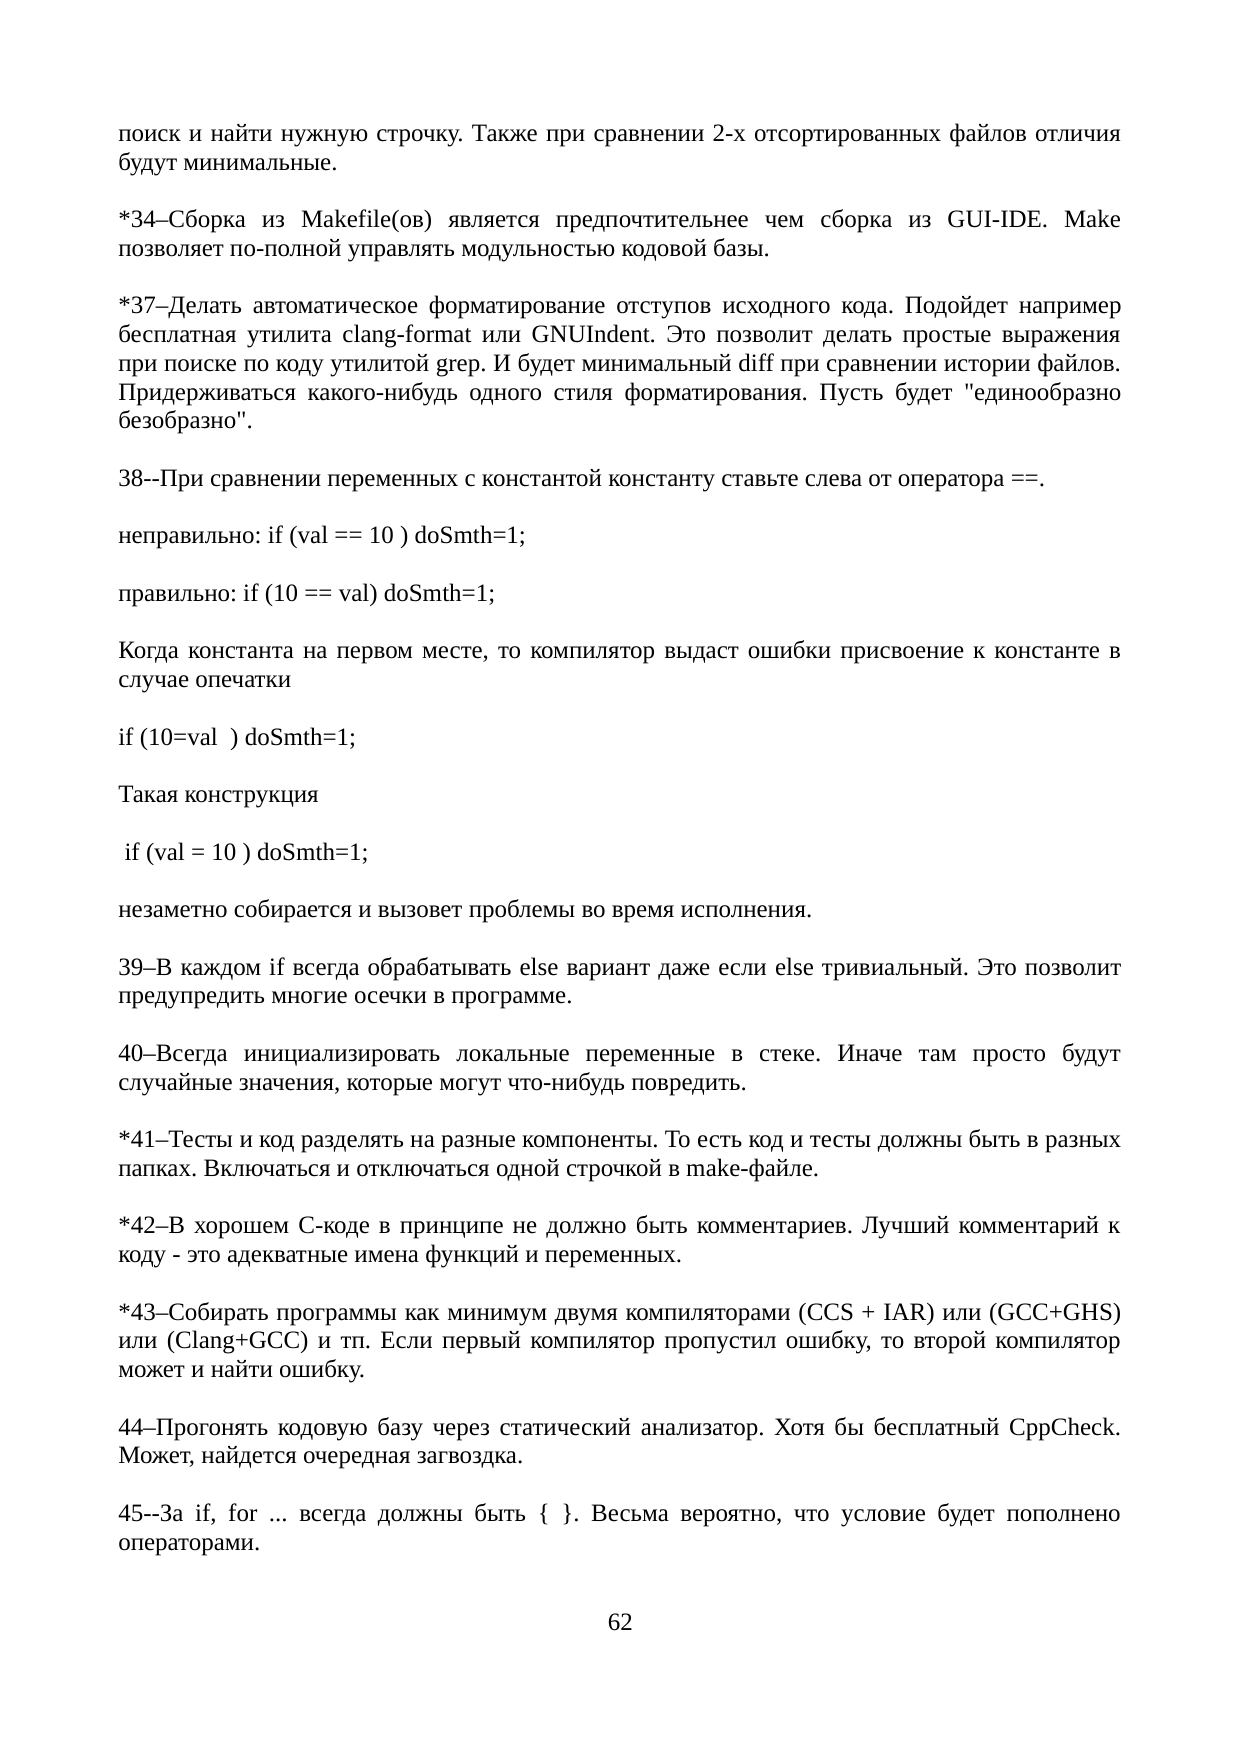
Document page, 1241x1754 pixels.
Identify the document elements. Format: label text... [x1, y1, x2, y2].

text *41–Тесты и код разделять на разные компоненты. То есть код и тесты должны быть в разных папках. Включаться и отключаться одной строчкой в make-файле. [118, 1124, 1122, 1182]
text *42–В хорошем С-коде в принципе не должно быть комментариев. Лучший комментарий к коду - это адекватные имена функций и переменных. [118, 1211, 1122, 1268]
text 38--При сравнении переменных с константой константу ставьте слева от оператора ==. [118, 463, 1122, 492]
text if (10=val ) doSmth=1; [118, 722, 1122, 751]
text правильно: if (10 == val) doSmth=1; [118, 578, 1122, 607]
text *43–Собирать программы как минимум двумя компиляторами (CCS + IAR) или (GCC+GHS) или (Clang+GCC) и тп. Если первый компилятор пропустил ошибку, то второй компилятор может и найти ошибку. [118, 1297, 1122, 1383]
text незаметно собирается и вызовет проблемы во время исполнения. [118, 894, 1122, 923]
text 40–Всегда инициализировать локальные переменные в стеке. Иначе там просто будут случайные значения, которые могут что-нибудь повредить. [118, 1038, 1122, 1096]
text Когда константа на первом месте, то компилятор выдаст ошибки присвоение к константе в случае опечатки [118, 636, 1122, 693]
text *34–Сборка из Makefile(ов) является предпочтительнее чем сборка из GUI-IDE. Makе позволяет по-полной управлять модульностью кодовой базы. [118, 204, 1122, 262]
text неправильно: if (val == 10 ) doSmth=1; [118, 521, 1122, 549]
text *37–Делать автоматическое форматирование отступов исходного кода. Подойдет например бесплатная утилита clang-format или GNUIndent. Это позволит делать простые выражения при поиске по коду утилитой grep. И будет минимальный diff при сравнении истории файлов. Придерживаться какого-нибудь одного стиля форматирования. Пусть будет "единообразно безобразно". [118, 291, 1122, 434]
text поиск и найти нужную строчку. Также при сравнении 2-x отсортированных файлов отличия будут минимальные. [118, 118, 1122, 176]
text 44–Прогонять кодовую базу через статический анализатор. Хотя бы бесплатный CppCheck. Может, найдется очередная загвоздка. [118, 1412, 1122, 1469]
text 39–В каждом if всегда обрабатывать else вариант даже если else тривиальный. Это позволит предупредить многие осечки в программе. [118, 952, 1122, 1009]
text if (val = 10 ) doSmth=1; [118, 837, 1122, 866]
text 45--За if, for ... всегда должны быть { }. Весьма вероятно, что условие будет пополнено операторами. [118, 1498, 1122, 1556]
text Такая конструкция [118, 779, 1122, 808]
